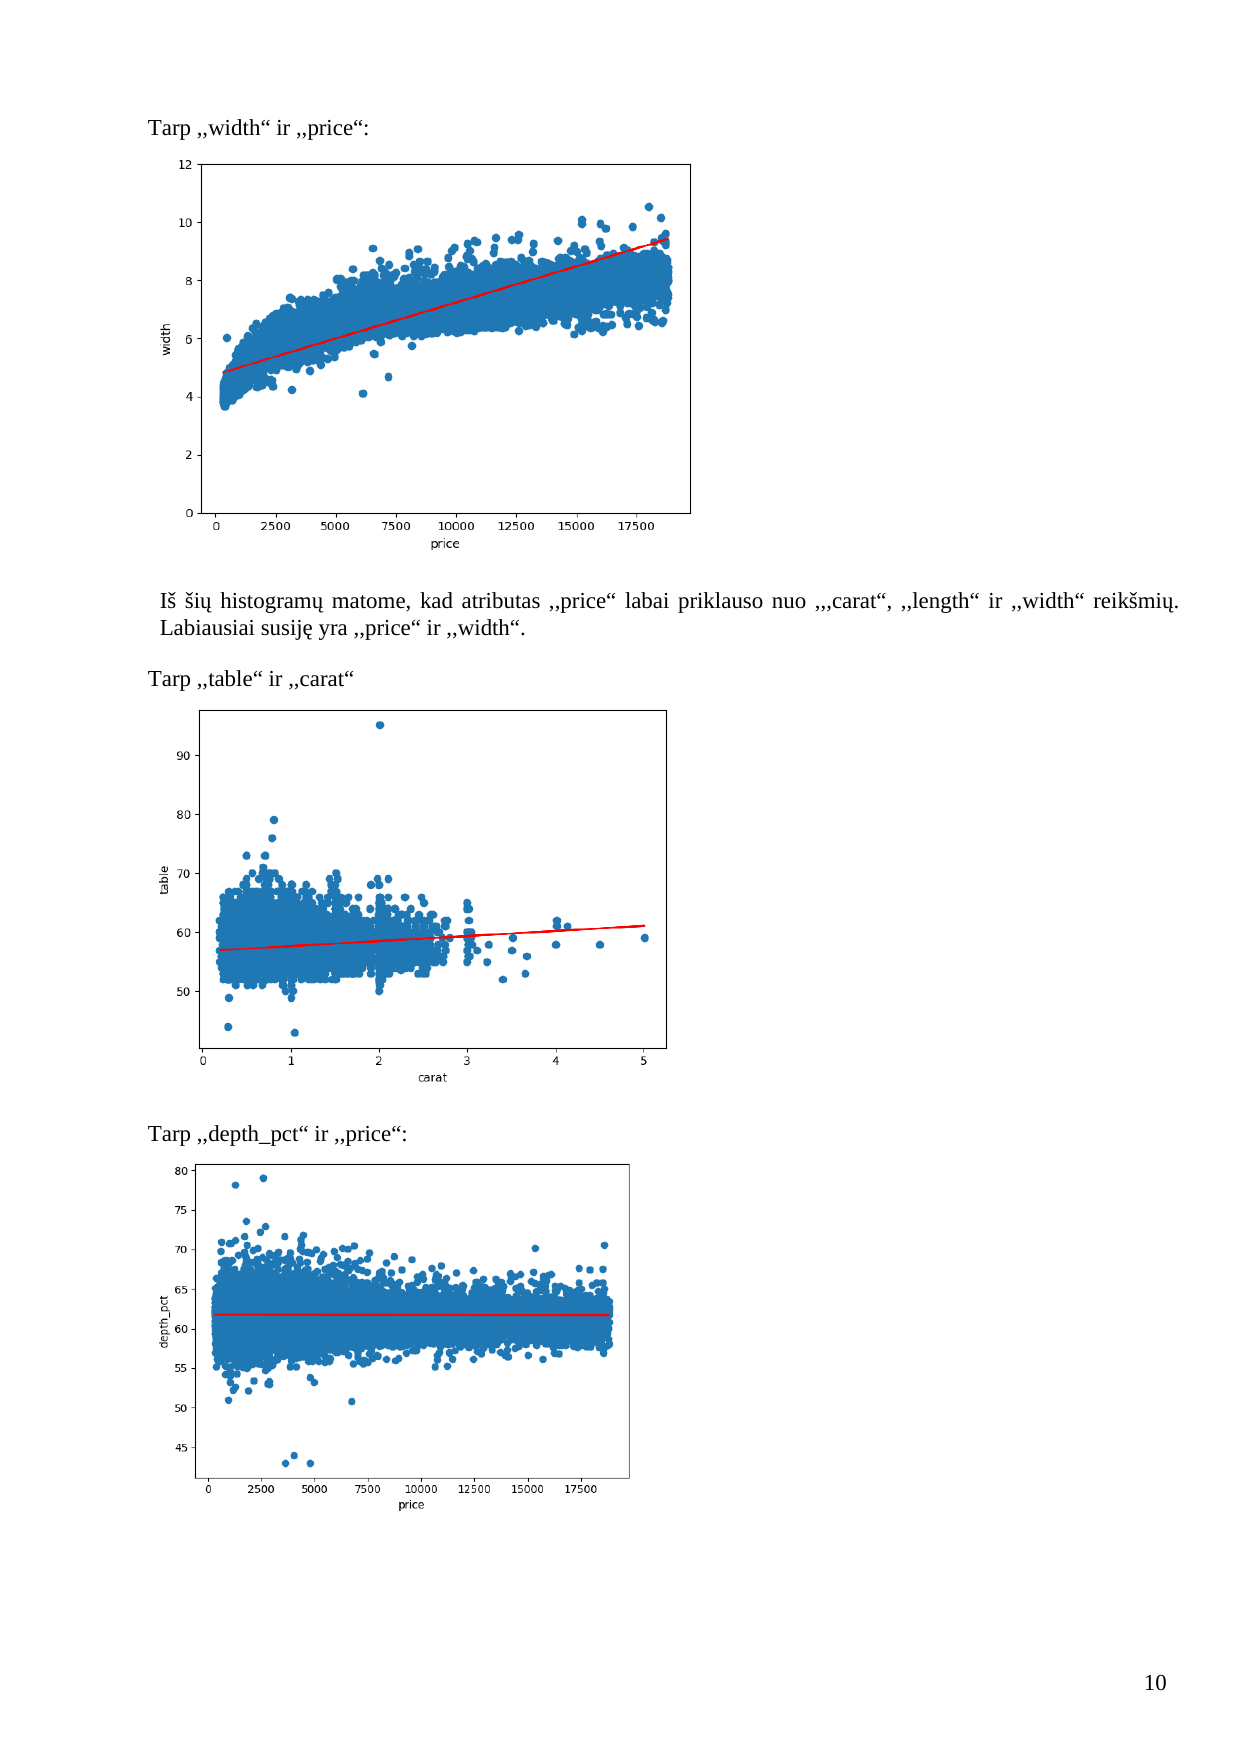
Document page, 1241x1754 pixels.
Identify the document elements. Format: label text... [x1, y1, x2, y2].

subtitle Tarp ,,width“ ir ,,price“: [148, 114, 1181, 140]
picture [147, 697, 678, 1096]
subtitle Tarp ,,depth_pct“ ir ,,price“: [148, 1096, 1181, 1146]
subtitle Iš šių histogramų matome, kad atributas ,,price“ labai priklauso nuo ,,,carat“, ,,length“ ir ,,width“ reikšmių. Labiausiai susiję yra ,,price“ ir ,,width“. [159, 563, 1181, 640]
subtitle Tarp ,,table“ ir ,,carat“ [148, 665, 1181, 691]
picture [147, 146, 703, 563]
picture [147, 1152, 640, 1522]
